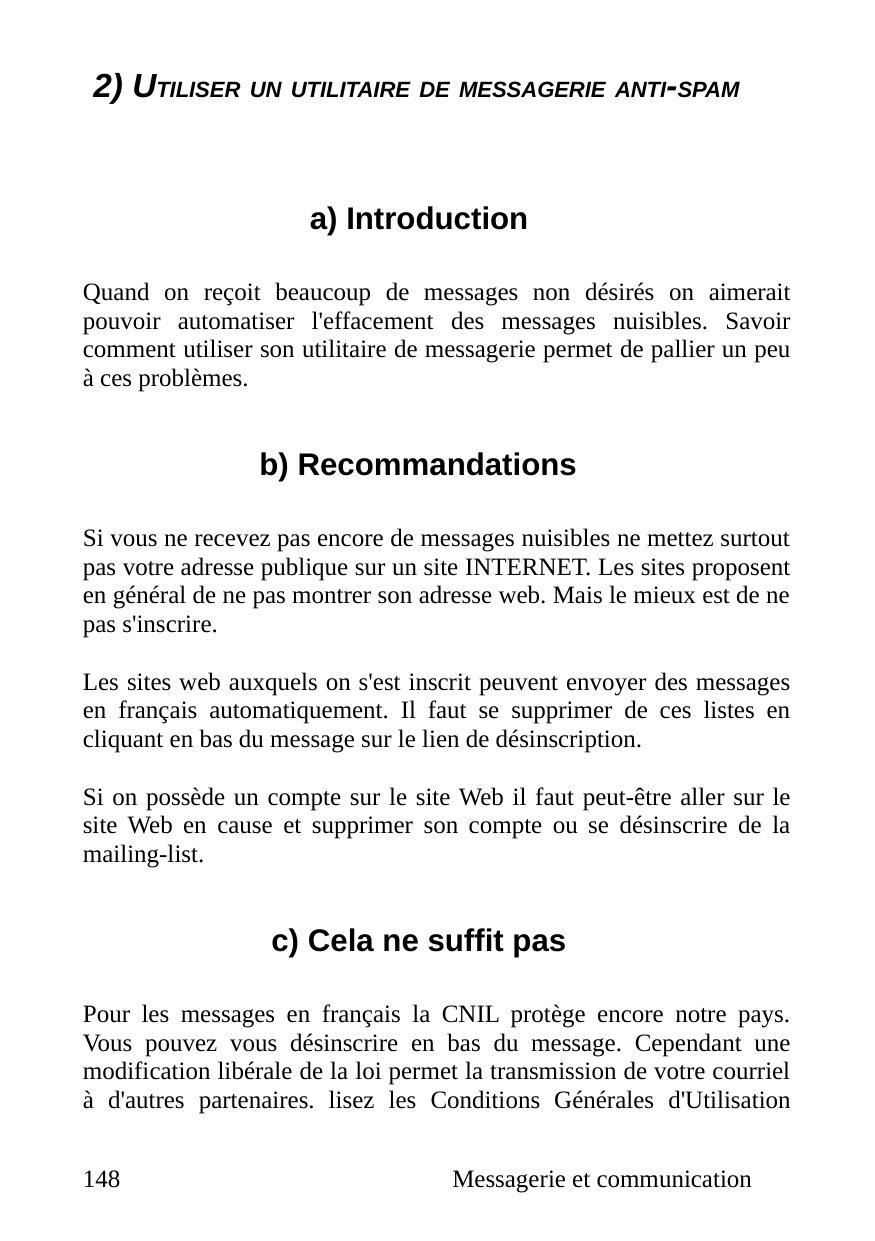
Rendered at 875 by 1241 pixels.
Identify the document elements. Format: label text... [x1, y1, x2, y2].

text Pour les messages en français la CNIL protège encore notre pays. Vous pouvez vous désinscrire en bas du message. Cependant une modification libérale de la loi permet la transmission de votre courriel à d'autres partenaires. lisez les Conditions Générales d'Utilisation [83, 999, 791, 1114]
subtitle Cela ne suffit pas [83, 922, 791, 958]
subtitle Recommandations [83, 446, 791, 482]
text Les sites web auxquels on s'est inscrit peuvent envoyer des messages en français automatiquement. Il faut se supprimer de ces listes en cliquant en bas du message sur le lien de désinscription. [83, 667, 791, 753]
subtitle Introduction [83, 200, 791, 236]
text Quand on reçoit beaucoup de messages non désirés on aimerait pouvoir automatiser l'effacement des messages nuisibles. Savoir comment utiliser son utilitaire de messagerie permet de pallier un peu à ces problèmes. [83, 277, 791, 392]
text Si vous ne recevez pas encore de messages nuisibles ne mettez surtout pas votre adresse publique sur un site INTERNET. Les sites proposent en général de ne pas montrer son adresse web. Mais le mieux est de ne pas s'inscrire. [83, 523, 791, 638]
text Si on possède un compte sur le site Web il faut peut-être aller sur le site Web en cause et supprimer son compte ou se désinscrire de la mailing-list. [83, 782, 791, 868]
subtitle Utiliser un utilitaire de messagerie anti-spam [83, 66, 791, 105]
